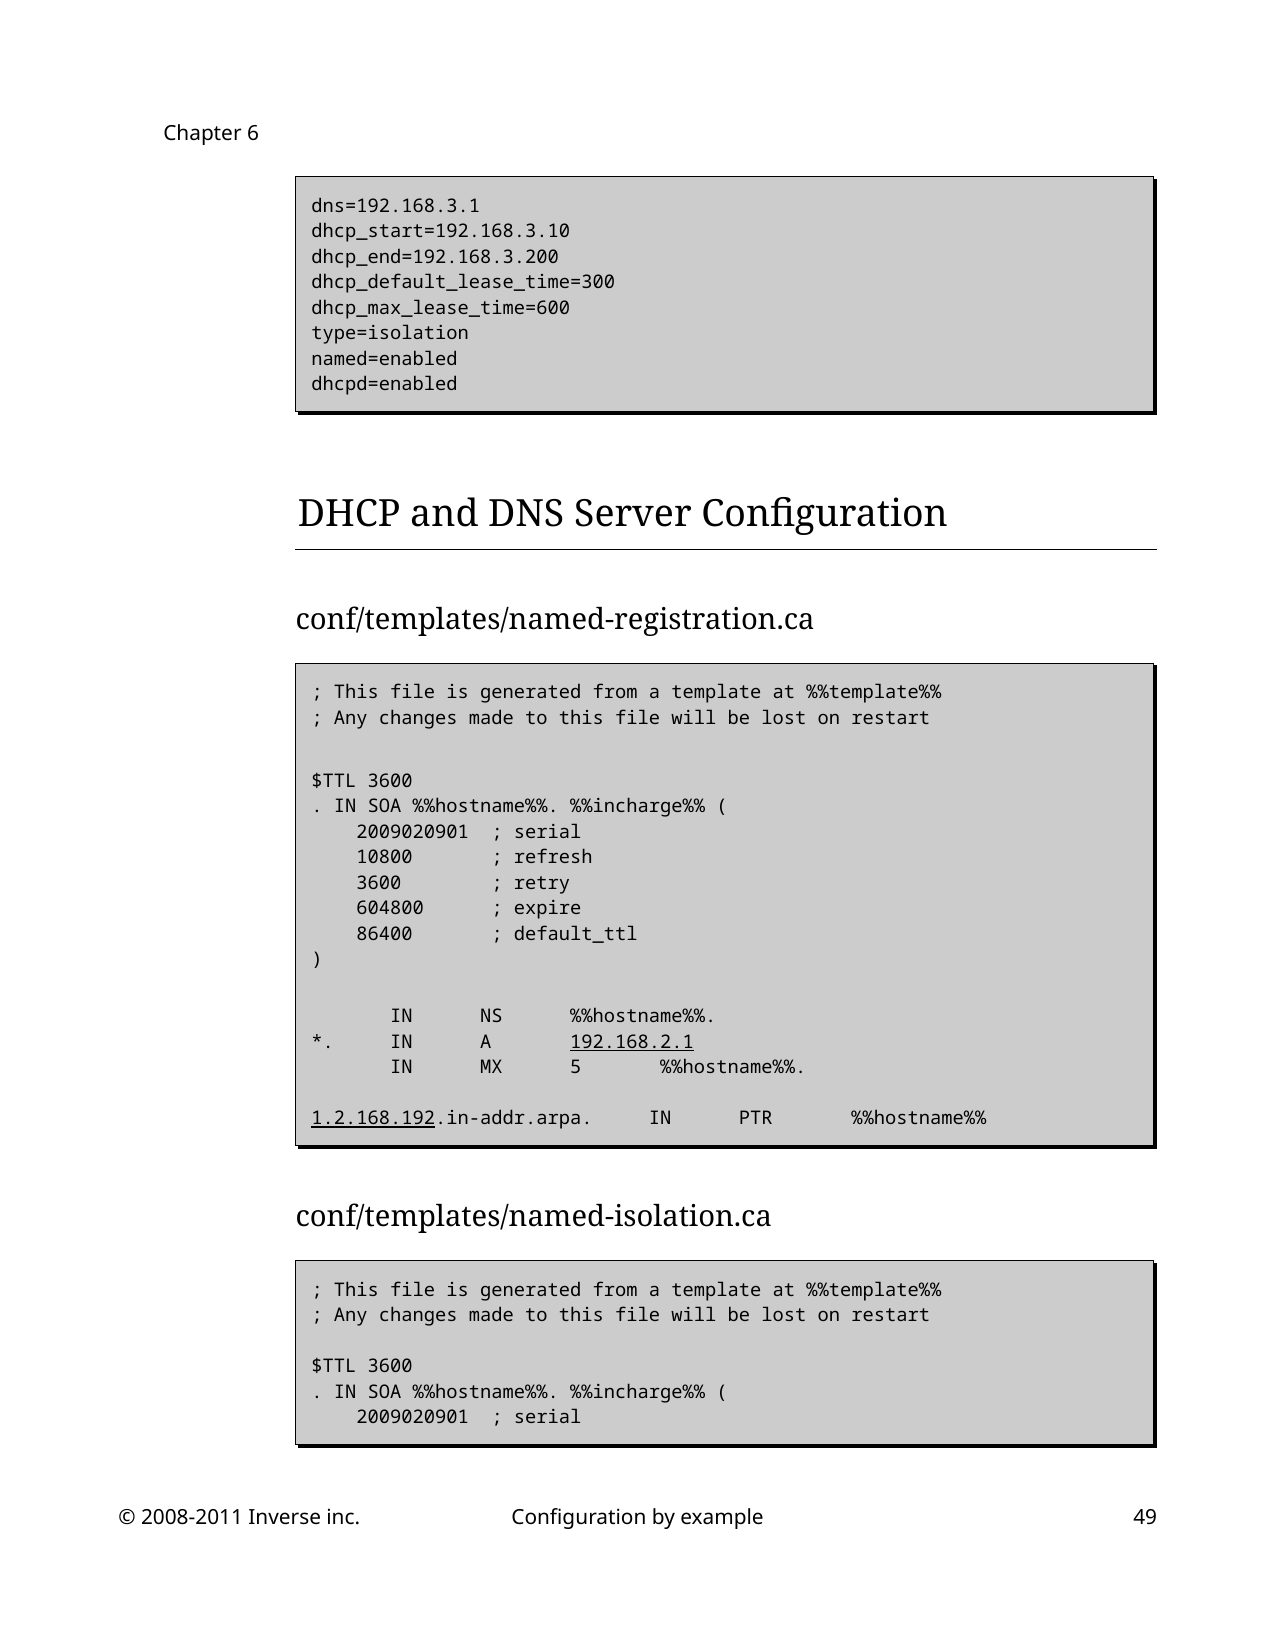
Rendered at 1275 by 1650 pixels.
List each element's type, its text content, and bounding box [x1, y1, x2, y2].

subtitle DHCP and DNS Server Configuration [295, 486, 1157, 549]
text $TTL 3600 . IN SOA %%hostname%%. %%incharge%% ( 2009020901 ; serial 10800 ; refresh 3600 ; retry 604800 ; expire 86400 ; default_ttl ) [296, 751, 1153, 961]
text ; This file is generated from a template at %%template%% ; Any changes made to this file will be lost on restart $TTL 3600 . IN SOA %%hostname%%. %%incharge%% ( 2009020901 ; serial [296, 1261, 1153, 1444]
text dns=192.168.3.1 dhcp_start=192.168.3.10 dhcp_end=192.168.3.200 dhcp_default_lease_time=300 dhcp_max_lease_time=600 type=isolation named=enabled dhcpd=enabled [296, 177, 1153, 411]
text IN NS %%hostname%%. *. IN A 192.168.2.1 IN MX 5 %%hostname%%. 1.2.168.192.in-addr.arpa. IN PTR %%hostname%% [296, 961, 1153, 1145]
subtitle conf/templates/named-registration.ca [295, 598, 1157, 638]
subtitle conf/templates/named-isolation.ca [295, 1196, 1157, 1235]
text ; This file is generated from a template at %%template%% ; Any changes made to this file will be lost on restart [296, 664, 1153, 719]
